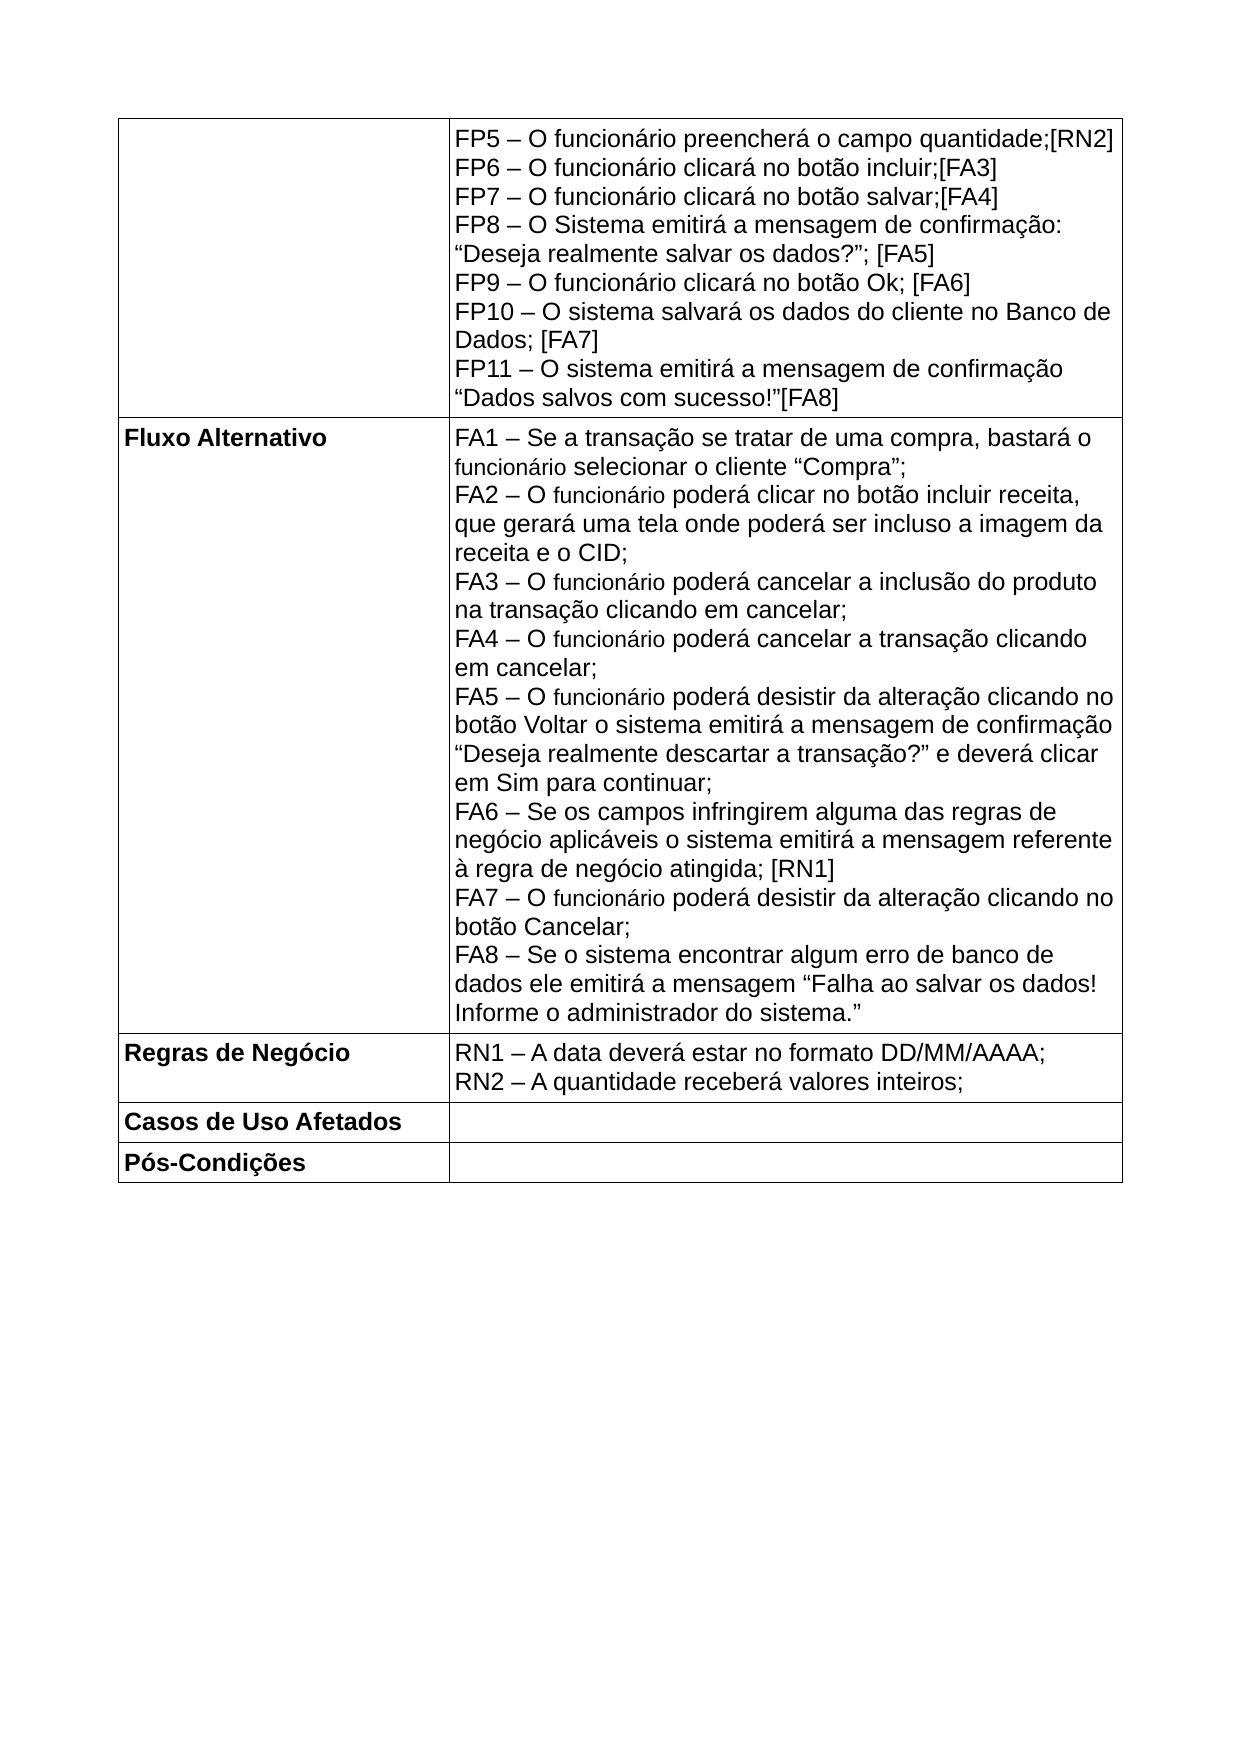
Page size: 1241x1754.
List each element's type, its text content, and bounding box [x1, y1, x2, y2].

table_cell [450, 1103, 1122, 1142]
table_cell Pós-Condições [119, 1143, 449, 1182]
table_cell FA1 – Se a transação se tratar de uma compra, bastará o funcionário selecionar o cliente “Compra”; FA2 – O funcionário poderá clicar no botão incluir receita, que gerará uma tela onde poderá ser incluso a imagem da receita e o CID; FA3 – O funcionário poderá cancelar a inclusão do produto na transação clicando em cancelar; FA4 – O funcionário poderá cancelar a transação clicando em cancelar; FA5 – O funcionário poderá desistir da alteração clicando no botão Voltar o sistema emitirá a mensagem de confirmação “Deseja realmente descartar a transação?” e deverá clicar em Sim para continuar; FA6 – Se os campos infringirem alguma das regras de negócio aplicáveis o sistema emitirá a mensagem referente à regra de negócio atingida; [RN1] FA7 – O funcionário poderá desistir da alteração clicando no botão Cancelar; FA8 – Se o sistema encontrar algum erro de banco de dados ele emitirá a mensagem “Falha ao salvar os dados! Informe o administrador do sistema.” [450, 418, 1122, 1032]
table_cell Casos de Uso Afetados [119, 1103, 449, 1142]
table_cell RN1 – A data deverá estar no formato DD/MM/AAAA; RN2 – A quantidade receberá valores inteiros; [450, 1034, 1122, 1102]
table_cell FP5 – O funcionário preencherá o campo quantidade;[RN2] FP6 – O funcionário clicará no botão incluir;[FA3] FP7 – O funcionário clicará no botão salvar;[FA4] FP8 – O Sistema emitirá a mensagem de confirmação: “Deseja realmente salvar os dados?”; [FA5] FP9 – O funcionário clicará no botão Ok; [FA6] FP10 – O sistema salvará os dados do cliente no Banco de Dados; [FA7] FP11 – O sistema emitirá a mensagem de confirmação “Dados salvos com sucesso!”[FA8] [450, 119, 1122, 417]
table_cell Regras de Negócio [119, 1034, 449, 1102]
table_cell [450, 1143, 1122, 1182]
table_cell [119, 119, 449, 417]
table_cell Fluxo Alternativo [119, 418, 449, 1032]
